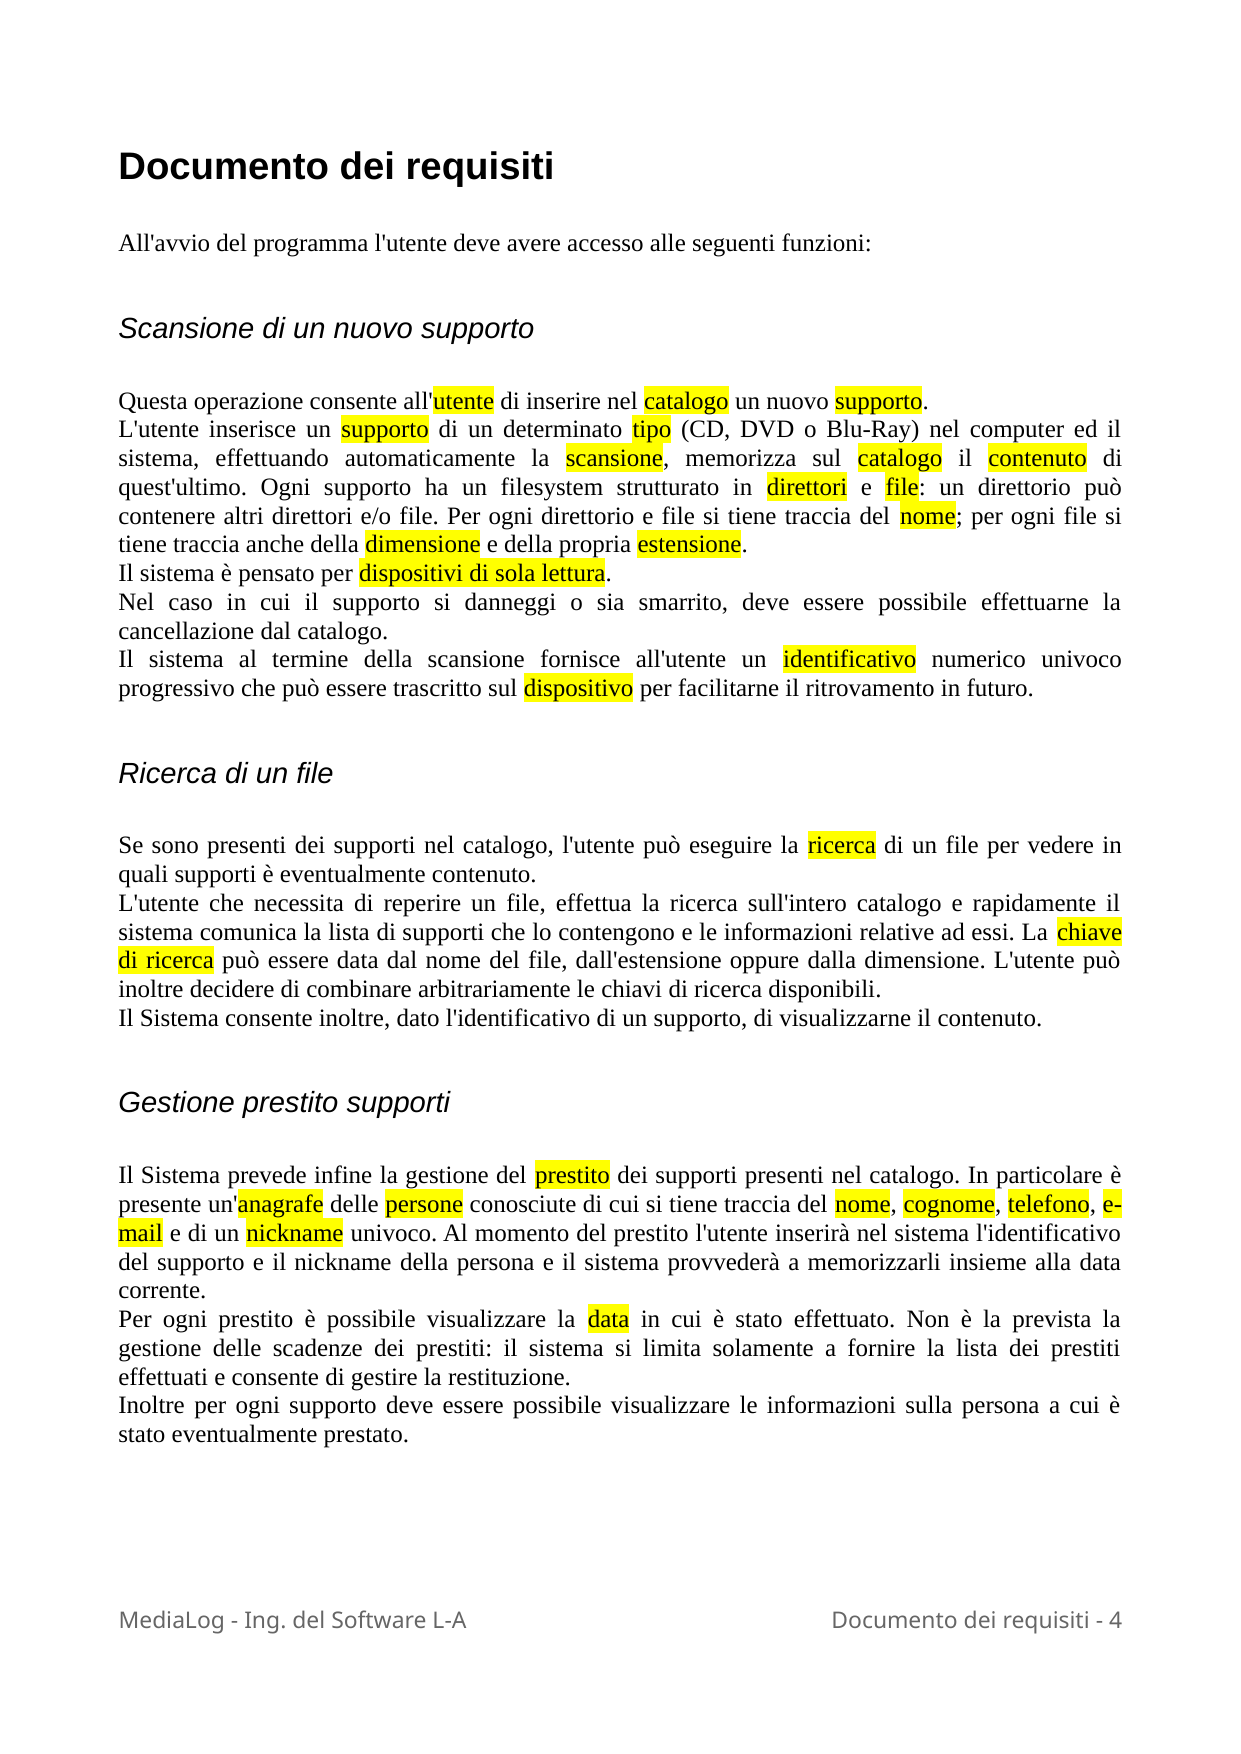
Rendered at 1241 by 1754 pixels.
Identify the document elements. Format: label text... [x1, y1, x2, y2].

text All'avvio del programma l'utente deve avere accesso alle seguenti funzioni: [118, 228, 1122, 257]
subtitle Gestione prestito supporti [118, 1086, 1122, 1119]
text Inoltre per ogni supporto deve essere possibile visualizzare le informazioni sulla persona a cui è stato eventualmente prestato. [118, 1390, 1122, 1448]
text L'utente che necessita di reperire un file, effettua la ricerca sull'intero catalogo e rapidamente il sistema comunica la lista di supporti che lo contengono e le informazioni relative ad essi. La chiave di ricerca può essere data dal nome del file, dall'estensione oppure dalla dimensione. L'utente può inoltre decidere di combinare arbitrariamente le chiavi di ricerca disponibili. [118, 888, 1122, 1003]
text Per ogni prestito è possibile visualizzare la data in cui è stato effettuato. Non è la prevista la gestione delle scadenze dei prestiti: il sistema si limita solamente a fornire la lista dei prestiti effettuati e consente di gestire la restituzione. [118, 1304, 1122, 1390]
text Il sistema al termine della scansione fornisce all'utente un identificativo numerico univoco progressivo che può essere trascritto sul dispositivo per facilitarne il ritrovamento in futuro. [118, 644, 1122, 702]
subtitle Ricerca di un file [118, 756, 1122, 789]
text Nel caso in cui il supporto si danneggi o sia smarrito, deve essere possibile effettuarne la cancellazione dal catalogo. [118, 587, 1122, 644]
subtitle Documento dei requisiti [118, 143, 1122, 187]
text Il Sistema prevede infine la gestione del prestito dei supporti presenti nel catalogo. In particolare è presente un'anagrafe delle persone conosciute di cui si tiene traccia del nome, cognome, telefono, e-mail e di un nickname univoco. Al momento del prestito l'utente inserirà nel sistema l'identificativo del supporto e il nickname della persona e il sistema provvederà a memorizzarli insieme alla data corrente. [118, 1160, 1122, 1304]
subtitle Scansione di un nuovo supporto [118, 311, 1122, 344]
text Il sistema è pensato per dispositivi di sola lettura. [118, 558, 1122, 587]
text Se sono presenti dei supporti nel catalogo, l'utente può eseguire la ricerca di un file per vedere in quali supporti è eventualmente contenuto. [118, 831, 1122, 888]
text Questa operazione consente all'utente di inserire nel catalogo un nuovo supporto. [118, 386, 1122, 414]
text Il Sistema consente inoltre, dato l'identificativo di un supporto, di visualizzarne il contenuto. [118, 1003, 1122, 1032]
text L'utente inserisce un supporto di un determinato tipo (CD, DVD o Blu-Ray) nel computer ed il sistema, effettuando automaticamente la scansione, memorizza sul catalogo il contenuto di quest'ultimo. Ogni supporto ha un filesystem strutturato in direttori e file: un direttorio può contenere altri direttori e/o file. Per ogni direttorio e file si tiene traccia del nome; per ogni file si tiene traccia anche della dimensione e della propria estensione. [118, 414, 1122, 558]
